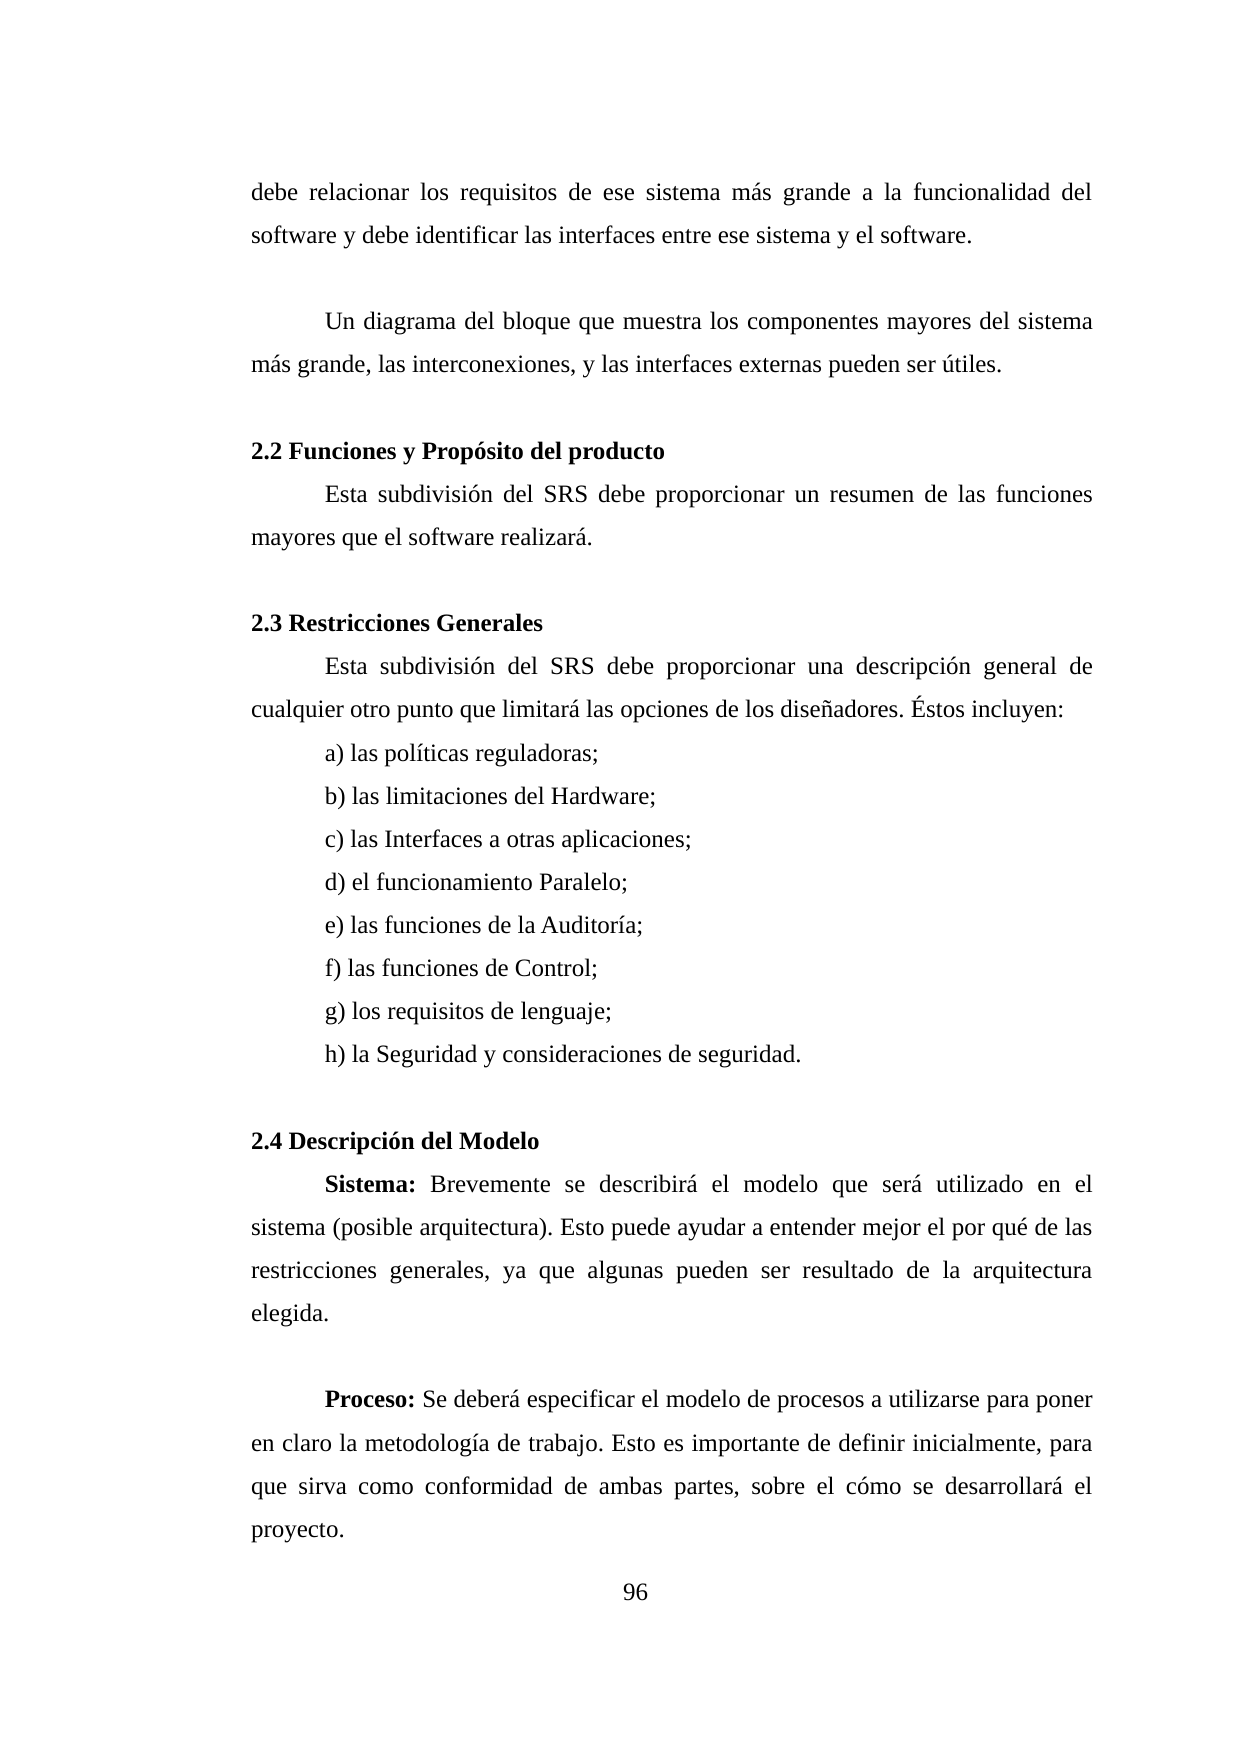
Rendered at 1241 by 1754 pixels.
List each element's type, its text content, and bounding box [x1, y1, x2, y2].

text h) la Seguridad y consideraciones de seguridad. [251, 1039, 1093, 1068]
text b) las limitaciones del Hardware; [251, 781, 1093, 809]
text Sistema: Brevemente se describirá el modelo que será utilizado en el sistema (posible arquitectura). Esto puede ayudar a entender mejor el por qué de las restricciones generales, ya que algunas pueden ser resultado de la arquitectura elegida. [251, 1169, 1093, 1327]
text 2.4 Descripción del Modelo [177, 1126, 1093, 1154]
text a) las políticas reguladoras; [251, 738, 1093, 766]
text 2.3 Restricciones Generales [177, 608, 1093, 637]
text Un diagrama del bloque que muestra los componentes mayores del sistema más grande, las interconexiones, y las interfaces externas pueden ser útiles. [251, 306, 1093, 378]
text d) el funcionamiento Paralelo; [251, 867, 1093, 896]
text c) las Interfaces a otras aplicaciones; [251, 824, 1093, 853]
text 2.2 Funciones y Propósito del producto [177, 436, 1093, 464]
text Esta subdivisión del SRS debe proporcionar un resumen de las funciones mayores que el software realizará. [251, 479, 1093, 551]
text debe relacionar los requisitos de ese sistema más grande a la funcionalidad del software y debe identificar las interfaces entre ese sistema y el software. [251, 177, 1093, 249]
text g) los requisitos de lenguaje; [251, 996, 1093, 1025]
text Esta subdivisión del SRS debe proporcionar una descripción general de cualquier otro punto que limitará las opciones de los diseñadores. Éstos incluyen: [251, 651, 1093, 723]
text f) las funciones de Control; [251, 953, 1093, 982]
text e) las funciones de la Auditoría; [251, 910, 1093, 939]
text Proceso: Se deberá especificar el modelo de procesos a utilizarse para poner en claro la metodología de trabajo. Esto es importante de definir inicialmente, para que sirva como conformidad de ambas partes, sobre el cómo se desarrollará el proyecto. [251, 1384, 1093, 1543]
